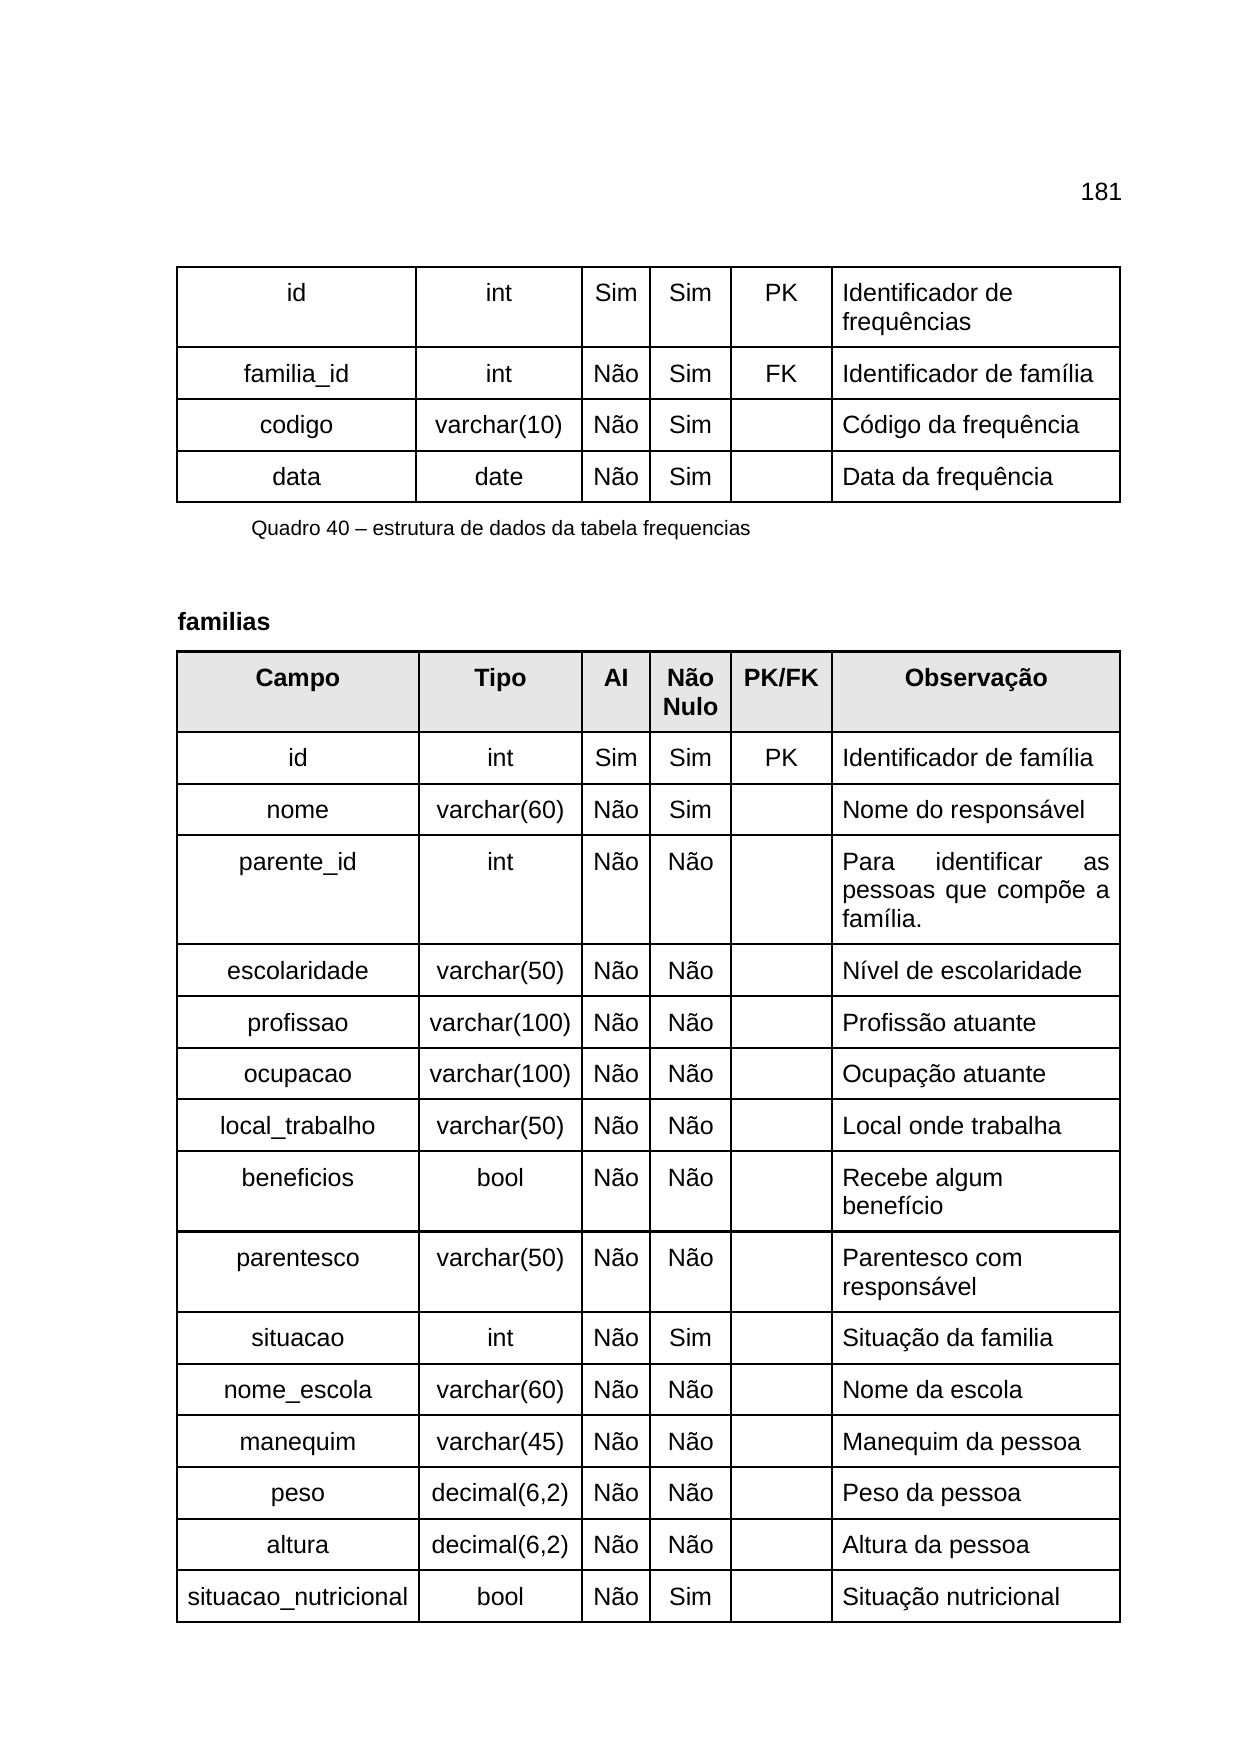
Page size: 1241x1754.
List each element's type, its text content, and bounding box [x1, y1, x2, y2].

table_header Tipo [420, 653, 581, 731]
table_cell parentesco [178, 1233, 418, 1311]
table_header Observação [833, 653, 1119, 731]
table_cell escolaridade [178, 945, 418, 995]
table_cell decimal(6,2) [420, 1468, 581, 1517]
table_cell Sim [651, 1313, 730, 1362]
table_cell familia_id [178, 348, 415, 398]
table_cell [732, 997, 831, 1047]
table_cell Não [583, 1049, 649, 1098]
table_cell beneficios [178, 1152, 418, 1230]
table_cell PK [732, 268, 831, 346]
table_cell Ocupação atuante [833, 1049, 1119, 1098]
table_header PK/FK [732, 653, 831, 731]
table_cell Código da frequência [833, 400, 1119, 449]
table_cell Não [651, 997, 730, 1047]
table_cell varchar(100) [420, 997, 581, 1047]
table_cell Sim [651, 348, 730, 398]
table_cell Recebe algum benefício [833, 1152, 1119, 1230]
table_cell [732, 836, 831, 943]
table_cell Não [651, 1233, 730, 1311]
table_cell date [417, 452, 581, 501]
table_cell Não [583, 348, 649, 398]
table_cell [732, 945, 831, 995]
table_cell Nome da escola [833, 1365, 1119, 1414]
table_cell data [178, 452, 415, 501]
table_cell Não [651, 945, 730, 995]
table_cell [732, 1313, 831, 1362]
table_cell [732, 1520, 831, 1569]
table_cell Não [583, 836, 649, 943]
table_cell Sim [651, 733, 730, 782]
table_cell Não [583, 1313, 649, 1362]
table_header Campo [178, 653, 418, 731]
table_cell FK [732, 348, 831, 398]
table_cell Não [583, 1416, 649, 1466]
table_cell manequim [178, 1416, 418, 1466]
table_cell Nível de escolaridade [833, 945, 1119, 995]
table_cell Para identificar as pessoas que compõe a família. [833, 836, 1119, 943]
table_cell Sim [651, 1571, 730, 1621]
table_cell id [178, 733, 418, 782]
table_cell situacao_nutricional [178, 1571, 418, 1621]
table_cell Não [651, 1416, 730, 1466]
table_cell Não [583, 1233, 649, 1311]
table_cell [732, 1365, 831, 1414]
table_cell Não [583, 1365, 649, 1414]
table_cell Não [651, 1100, 730, 1150]
table_cell varchar(100) [420, 1049, 581, 1098]
table_cell ocupacao [178, 1049, 418, 1098]
table_cell [732, 452, 831, 501]
table_header Não Nulo [651, 653, 730, 731]
table_cell [732, 1571, 831, 1621]
table_cell local_trabalho [178, 1100, 418, 1150]
table_cell Sim [583, 733, 649, 782]
table_cell Identificador de frequências [833, 268, 1119, 346]
table_cell varchar(60) [420, 785, 581, 834]
table_cell altura [178, 1520, 418, 1569]
table_cell Não [583, 452, 649, 501]
table_cell Não [583, 400, 649, 449]
table_cell Identificador de família [833, 348, 1119, 398]
table_cell Sim [651, 452, 730, 501]
table_cell Manequim da pessoa [833, 1416, 1119, 1466]
table_cell int [417, 348, 581, 398]
table_cell situacao [178, 1313, 418, 1362]
table_cell Não [583, 945, 649, 995]
table_cell varchar(50) [420, 1233, 581, 1311]
table_cell Local onde trabalha [833, 1100, 1119, 1150]
table_cell Situação nutricional [833, 1571, 1119, 1621]
table_cell parente_id [178, 836, 418, 943]
table_cell Sim [651, 400, 730, 449]
table_cell Não [583, 1152, 649, 1230]
table_cell Nome do responsável [833, 785, 1119, 834]
table_cell Altura da pessoa [833, 1520, 1119, 1569]
table_cell varchar(50) [420, 945, 581, 995]
table_cell codigo [178, 400, 415, 449]
table_cell Identificador de família [833, 733, 1119, 782]
table_cell Não [583, 997, 649, 1047]
table_cell [732, 1233, 831, 1311]
table_cell id [178, 268, 415, 346]
table_cell [732, 1049, 831, 1098]
table_cell int [420, 733, 581, 782]
text Quadro 40 – estrutura de dados da tabela frequencias [177, 516, 1122, 540]
table_cell Situação da familia [833, 1313, 1119, 1362]
table_cell Não [651, 1365, 730, 1414]
table_cell Sim [583, 268, 649, 346]
table_cell PK [732, 733, 831, 782]
table_cell Não [651, 1152, 730, 1230]
table_cell int [417, 268, 581, 346]
table_cell Não [651, 836, 730, 943]
table_cell int [420, 1313, 581, 1362]
table_cell varchar(50) [420, 1100, 581, 1150]
table_cell decimal(6,2) [420, 1520, 581, 1569]
table_cell Não [651, 1468, 730, 1517]
table_cell varchar(10) [417, 400, 581, 449]
table_cell bool [420, 1152, 581, 1230]
table_cell varchar(45) [420, 1416, 581, 1466]
table_cell Sim [651, 268, 730, 346]
table_cell Parentesco com responsável [833, 1233, 1119, 1311]
table_cell Não [583, 1571, 649, 1621]
table_cell [732, 1468, 831, 1517]
table_cell int [420, 836, 581, 943]
table_cell Não [651, 1049, 730, 1098]
text familias [177, 607, 1122, 636]
table_cell peso [178, 1468, 418, 1517]
table_cell [732, 1416, 831, 1466]
table_cell nome [178, 785, 418, 834]
table_cell [732, 1152, 831, 1230]
table_cell [732, 785, 831, 834]
table_cell Não [583, 1468, 649, 1517]
table_cell Profissão atuante [833, 997, 1119, 1047]
table_cell Não [583, 785, 649, 834]
table_cell Peso da pessoa [833, 1468, 1119, 1517]
table_cell Sim [651, 785, 730, 834]
table_cell Não [651, 1520, 730, 1569]
table_cell bool [420, 1571, 581, 1621]
table_header AI [583, 653, 649, 731]
table_cell Não [583, 1100, 649, 1150]
table_cell Não [583, 1520, 649, 1569]
table_cell profissao [178, 997, 418, 1047]
table_cell nome_escola [178, 1365, 418, 1414]
table_cell [732, 1100, 831, 1150]
table_cell Data da frequência [833, 452, 1119, 501]
table_cell varchar(60) [420, 1365, 581, 1414]
table_cell [732, 400, 831, 449]
